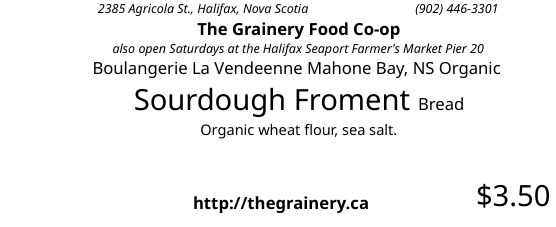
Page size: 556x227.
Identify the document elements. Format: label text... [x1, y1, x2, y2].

table_cell Boulangerie La Vendeenne Mahone Bay, NS Organic Sourdough Froment Bread Organic wheat flour, sea salt. [47, 57, 550, 175]
table_cell [47, 175, 142, 214]
table_cell http://thegrainery.ca [143, 175, 415, 214]
table_header 2385 Agricola St., Halifax, Nova Scotia (902) 446-3301 The Grainery Food Co-op also open Saturdays at the Halifax Seaport Farmer's Market Pier 20 [47, 0, 550, 57]
table_cell $3.50 [415, 175, 550, 214]
